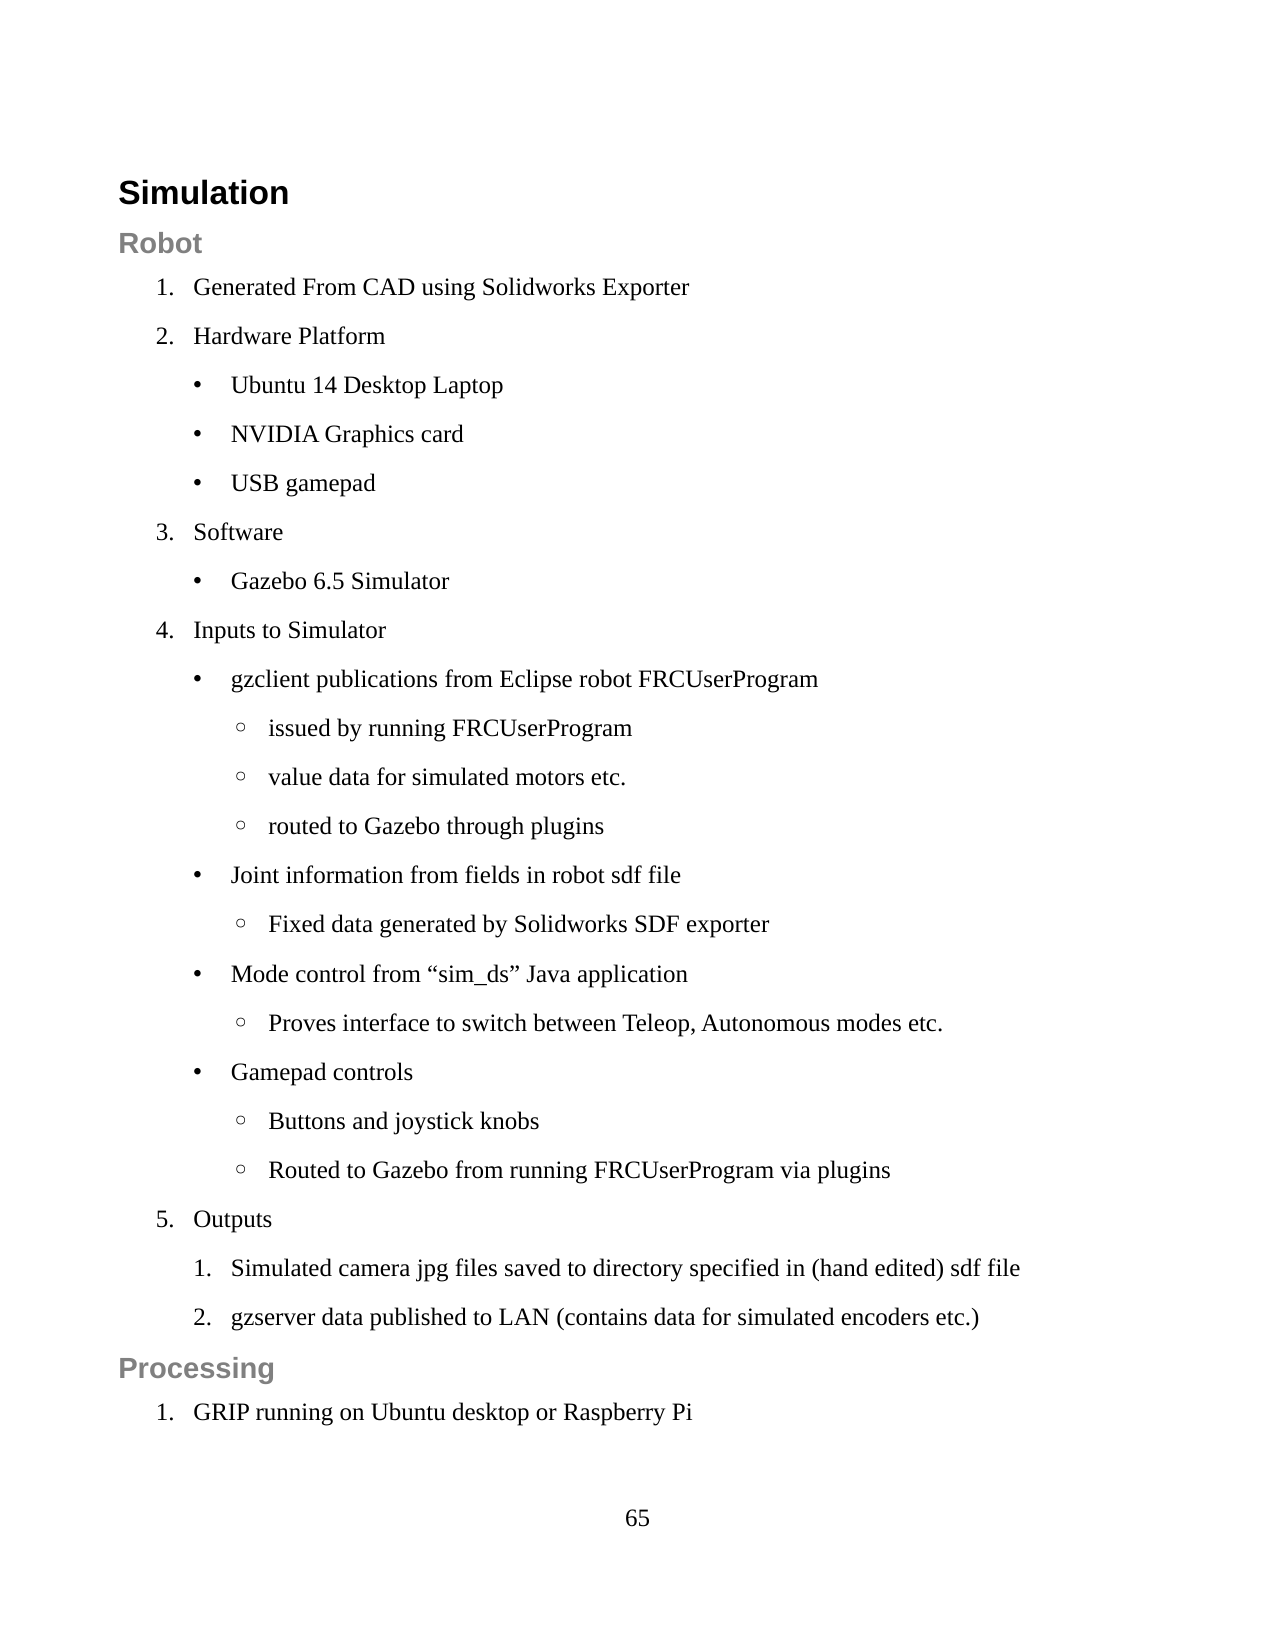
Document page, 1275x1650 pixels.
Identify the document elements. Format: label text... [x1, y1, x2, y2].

subtitle Simulation [118, 172, 1157, 211]
list gzclient publications from Eclipse robot FRCUserProgram [193, 664, 1157, 693]
list Fixed data generated by Solidworks SDF exporter [231, 909, 1157, 938]
list value data for simulated motors etc. [231, 762, 1157, 791]
list NVIDIA Graphics card [193, 419, 1157, 448]
list Hardware Platform [156, 321, 1157, 349]
list routed to Gazebo through plugins [231, 811, 1157, 840]
list Routed to Gazebo from running FRCUserProgram via plugins [231, 1155, 1157, 1184]
list Mode control from “sim_ds” Java application [193, 959, 1157, 987]
list Simulated camera jpg files saved to directory specified in (hand edited) sdf file [193, 1253, 1157, 1282]
list Generated From CAD using Solidworks Exporter [156, 272, 1157, 301]
list Ubuntu 14 Desktop Laptop [193, 370, 1157, 399]
list issued by running FRCUserProgram [231, 713, 1157, 742]
list gzserver data published to LAN (contains data for simulated encoders etc.) [193, 1302, 1157, 1331]
list Gamepad controls [193, 1057, 1157, 1086]
list Gazebo 6.5 Simulator [193, 566, 1157, 595]
subtitle Robot [118, 226, 1157, 259]
list Joint information from fields in robot sdf file [193, 861, 1157, 889]
list Proves interface to switch between Teleop, Autonomous modes etc. [231, 1008, 1157, 1036]
list Buttons and joystick knobs [231, 1106, 1157, 1134]
list Software [156, 517, 1157, 546]
list USB gamepad [193, 468, 1157, 497]
list GRIP running on Ubuntu desktop or Raspberry Pi [156, 1397, 1157, 1426]
list Inputs to Simulator [156, 615, 1157, 644]
subtitle Processing [118, 1351, 1157, 1385]
list Outputs [156, 1204, 1157, 1233]
